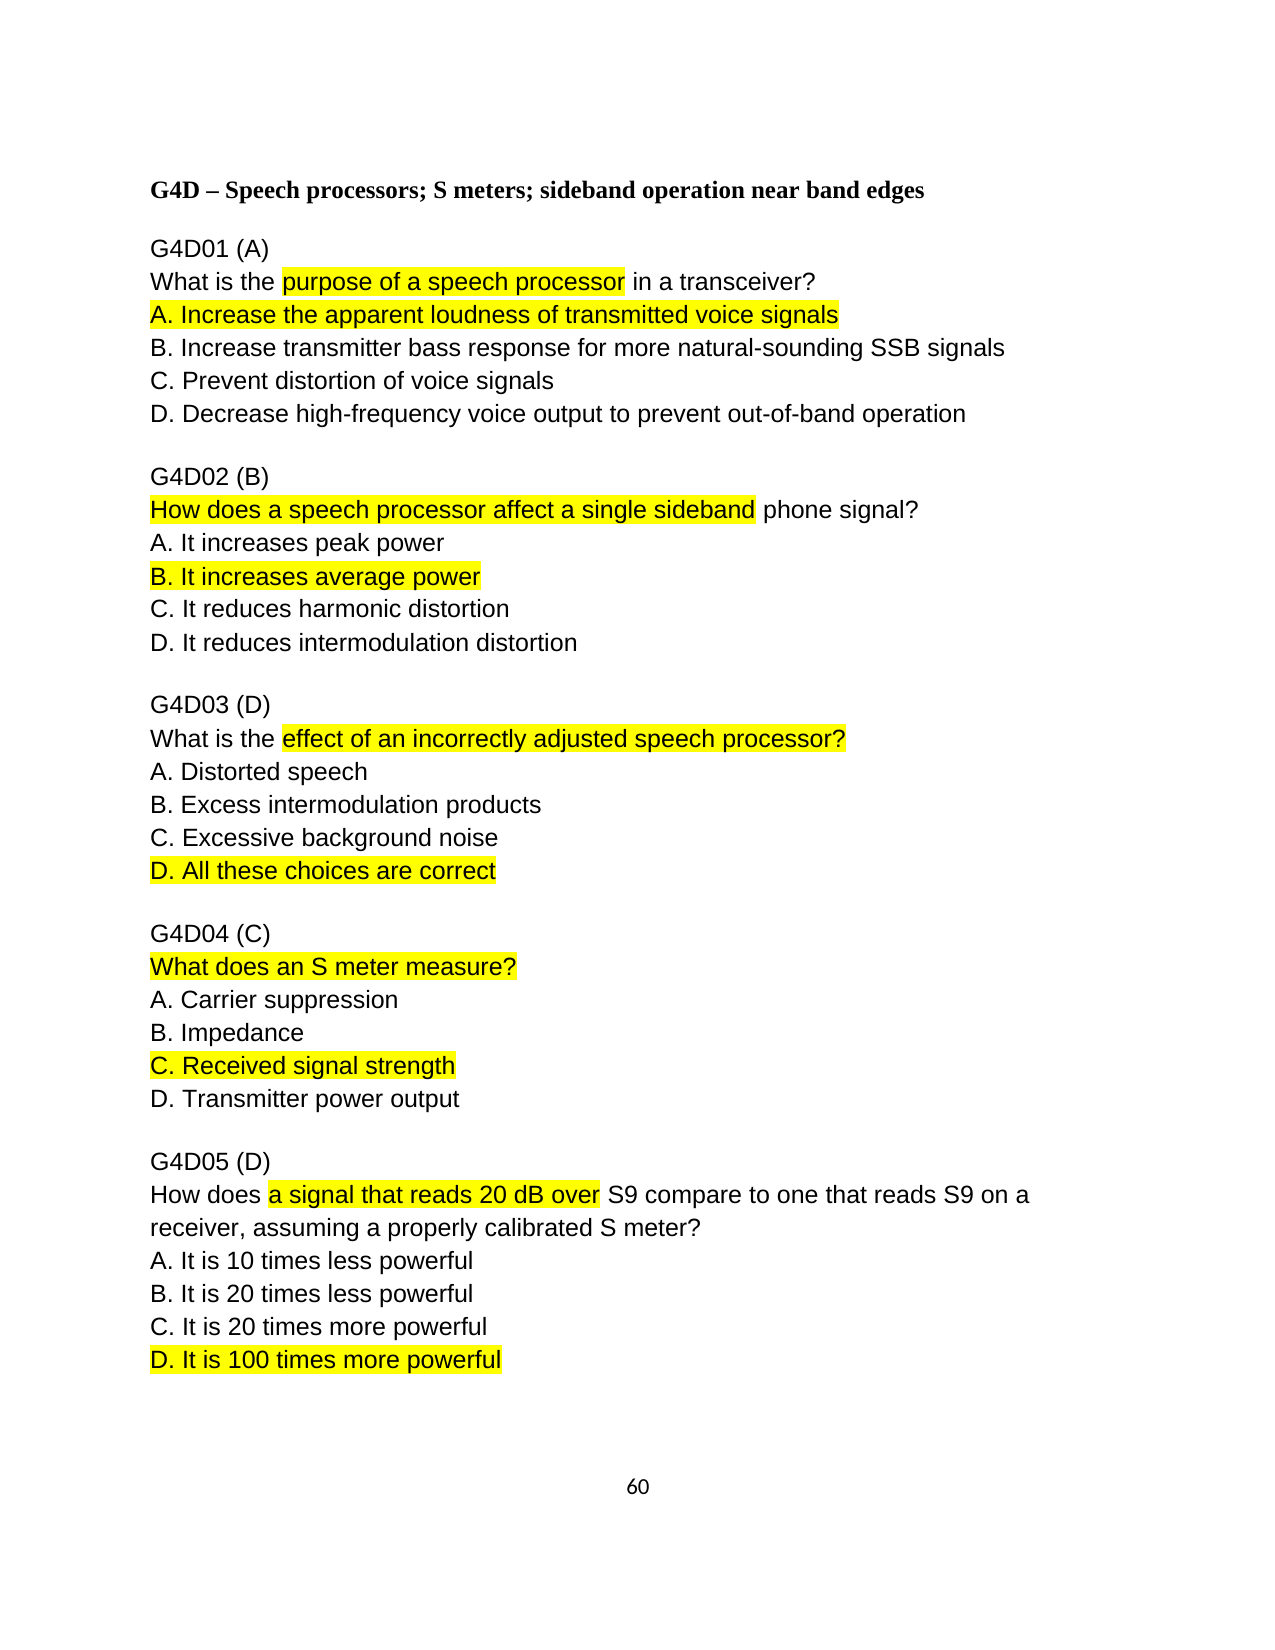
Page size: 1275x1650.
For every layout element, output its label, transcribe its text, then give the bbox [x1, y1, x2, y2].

text G4D04 (C) What does an S meter measure? A. Carrier suppression B. Impedance C. Received signal strength D. Transmitter power output [150, 919, 1125, 1112]
text G4D05 (D) How does a signal that reads 20 dB over S9 compare to one that reads S9 on a receiver, assuming a properly calibrated S meter? A. It is 10 times less powerful B. It is 20 times less powerful C. It is 20 times more powerful D. It is 100 times more powerful [150, 1147, 1125, 1374]
text G4D03 (D) What is the effect of an incorrectly adjusted speech processor? A. Distorted speech B. Excess intermodulation products C. Excessive background noise D. All these choices are correct [150, 691, 1125, 884]
text G4D02 (B) How does a speech processor affect a single sideband phone signal? A. It increases peak power B. It increases average power C. It reduces harmonic distortion D. It reduces intermodulation distortion [150, 462, 1125, 656]
subtitle G4D – Speech processors; S meters; sideband operation near band edges [150, 176, 1125, 204]
text G4D01 (A) What is the purpose of a speech processor in a transceiver? A. Increase the apparent loudness of transmitted voice signals B. Increase transmitter bass response for more natural-sounding SSB signals C. Prevent distortion of voice signals D. Decrease high-frequency voice output to prevent out-of-band operation [150, 234, 1125, 428]
